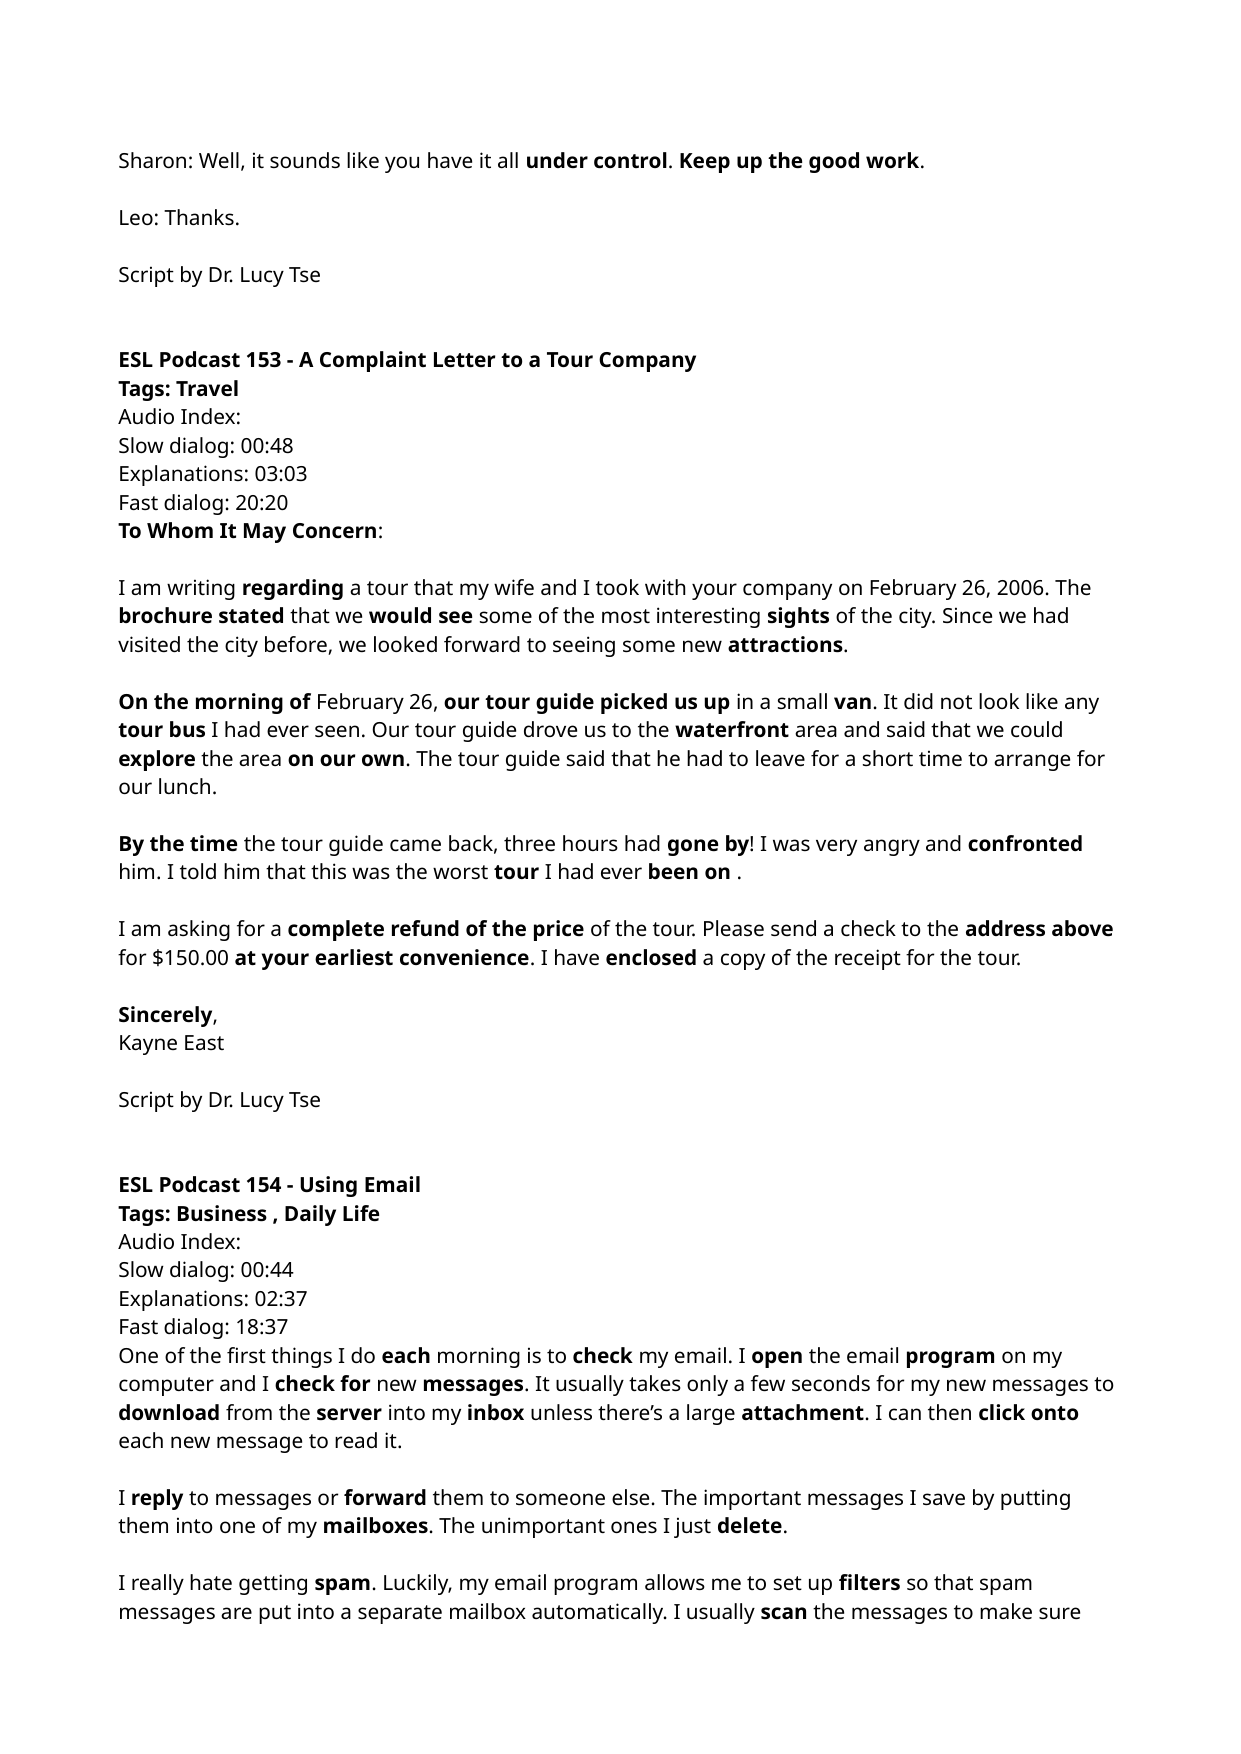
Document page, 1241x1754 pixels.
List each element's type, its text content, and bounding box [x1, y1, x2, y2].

table_header Audio Index: Slow dialog: 00:44 Explanations: 02:37 Fast dialog: 18:37 [118, 1227, 1122, 1341]
table_header Audio Index: Slow dialog: 00:48 Explanations: 03:03 Fast dialog: 20:20 [118, 403, 1122, 516]
table_header One of the first things I do each morning is to check my email. I open the email program on my computer and I check for new messages. It usually takes only a few seconds for my new messages to download from the server into my inbox unless there’s a large attachment. I can then click onto each new message to read it. I reply to messages or forward them to someone else. The important messages I save by putting them into one of my mailboxes. The unimportant ones I just delete. I really hate getting spam. Luckily, my email program allows me to set up filters so that spam messages are put into a separate mailbox automatically. I usually scan the messages to make sure [118, 1341, 1122, 1625]
text ESL Podcast 153 - A Complaint Letter to a Tour Company Tags: Travel [118, 346, 1122, 402]
table_header To Whom It May Concern: I am writing regarding a tour that my wife and I took with your company on February 26, 2006. The brochure stated that we would see some of the most interesting sights of the city. Since we had visited the city before, we looked forward to seeing some new attractions. On the morning of February 26, our tour guide picked us up in a small van. It did not look like any tour bus I had ever seen. Our tour guide drove us to the waterfront area and said that we could explore the area on our own. The tour guide said that he had to leave for a short time to arrange for our lunch. By the time the tour guide came back, three hours had gone by! I was very angry and confronted him. I told him that this was the worst tour I had ever been on . I am asking for a complete refund of the price of the tour. Please send a check to the address above for $150.00 at your earliest convenience. I have enclosed a copy of the receipt for the tour. Sincerely, Kayne East Script by Dr. Lucy Tse [118, 516, 1122, 1113]
table_header Sharon: Well, it sounds like you have it all under control. Keep up the good work. Leo: Thanks. Script by Dr. Lucy Tse [118, 118, 1122, 289]
text ESL Podcast 154 - Using Email Tags: Business , Daily Life [118, 1170, 1122, 1227]
